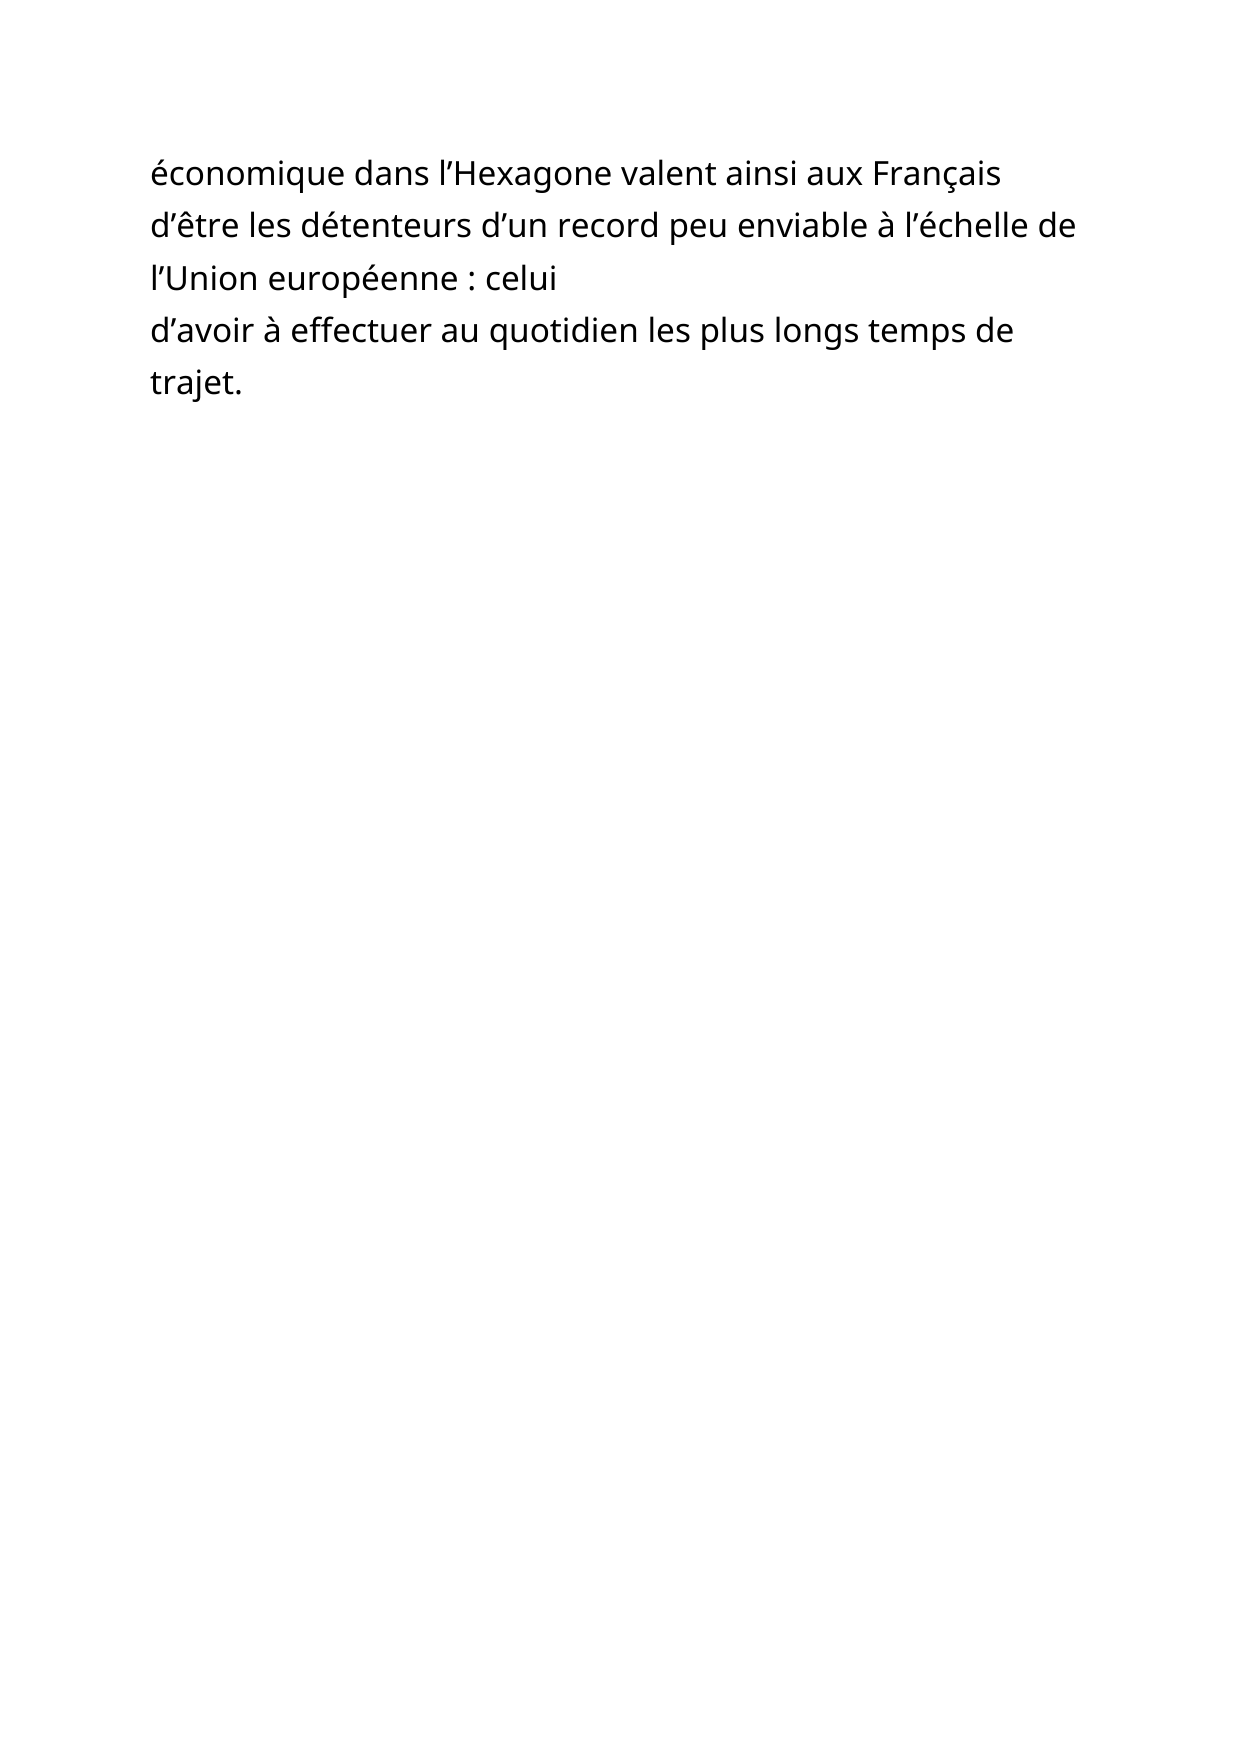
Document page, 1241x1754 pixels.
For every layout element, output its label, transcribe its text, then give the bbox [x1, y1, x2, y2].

text d’avoir à effectuer au quotidien les plus longs temps de trajet. [150, 307, 1090, 404]
text économique dans l’Hexagone valent ainsi aux Français d’être les détenteurs d’un record peu enviable à l’échelle de l’Union européenne : celui [150, 150, 1090, 300]
